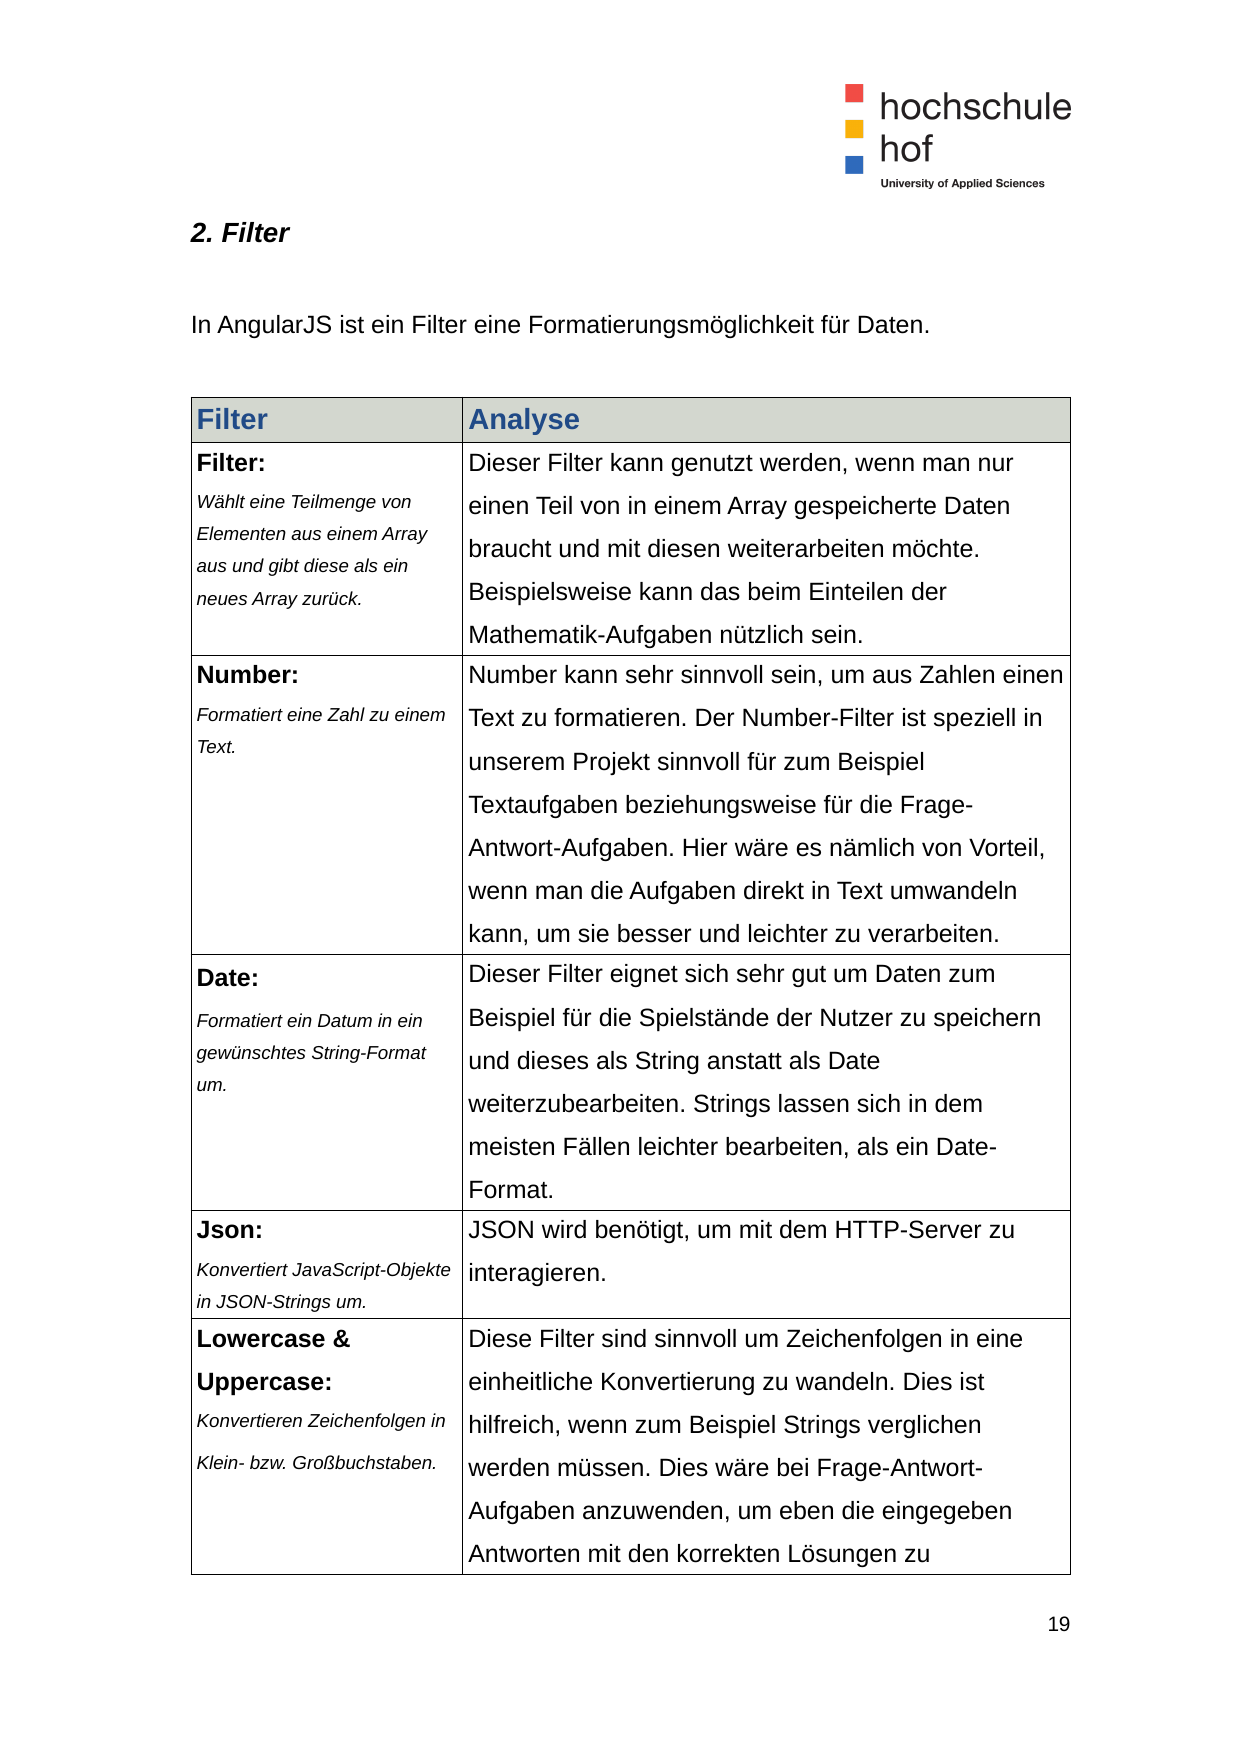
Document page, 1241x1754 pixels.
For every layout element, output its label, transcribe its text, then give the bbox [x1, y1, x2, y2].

table_cell Date: Formatiert ein Datum in ein gewünschtes String-Format um. [192, 955, 462, 1209]
table_cell Number kann sehr sinnvoll sein, um aus Zahlen einen Text zu formatieren. Der Number-Filter ist speziell in unserem Projekt sinnvoll für zum Beispiel Textaufgaben beziehungsweise für die Frage-Antwort-Aufgaben. Hier wäre es nämlich von Vorteil, wenn man die Aufgaben direkt in Text umwandeln kann, um sie besser und leichter zu verarbeiten. [463, 656, 1070, 953]
table_cell Filter: Wählt eine Teilmenge von Elementen aus einem Array aus und gibt diese als ein neues Array zurück. [192, 443, 462, 654]
table_cell Number: Formatiert eine Zahl zu einem Text. [192, 656, 462, 953]
table_header Filter [192, 398, 462, 442]
text In AngularJS ist ein Filter eine Formatierungsmöglichkeit für Daten. [191, 310, 1070, 339]
table_cell Dieser Filter eignet sich sehr gut um Daten zum Beispiel für die Spielstände der Nutzer zu speichern und dieses als String anstatt als Date weiterzubearbeiten. Strings lassen sich in dem meisten Fällen leichter bearbeiten, als ein Date-Format. [463, 955, 1070, 1209]
table_cell JSON wird benötigt, um mit dem HTTP-Server zu interagieren. [463, 1211, 1070, 1318]
table_header Analyse [463, 398, 1070, 442]
table_cell Lowercase & Uppercase: Konvertieren Zeichenfolgen in Klein- bzw. Großbuchstaben. [192, 1319, 462, 1574]
table_cell Dieser Filter kann genutzt werden, wenn man nur einen Teil von in einem Array gespeicherte Daten braucht und mit diesen weiterarbeiten möchte. Beispielsweise kann das beim Einteilen der Mathematik-Aufgaben nützlich sein. [463, 443, 1070, 654]
table_cell Json: Konvertiert JavaScript-Objekte in JSON-Strings um. [192, 1211, 462, 1318]
picture [845, 84, 1071, 189]
subtitle 2. Filter [191, 217, 1070, 249]
table_cell Diese Filter sind sinnvoll um Zeichenfolgen in eine einheitliche Konvertierung zu wandeln. Dies ist hilfreich, wenn zum Beispiel Strings verglichen werden müssen. Dies wäre bei Frage-Antwort-Aufgaben anzuwenden, um eben die eingegeben Antworten mit den korrekten Lösungen zu [463, 1319, 1070, 1574]
